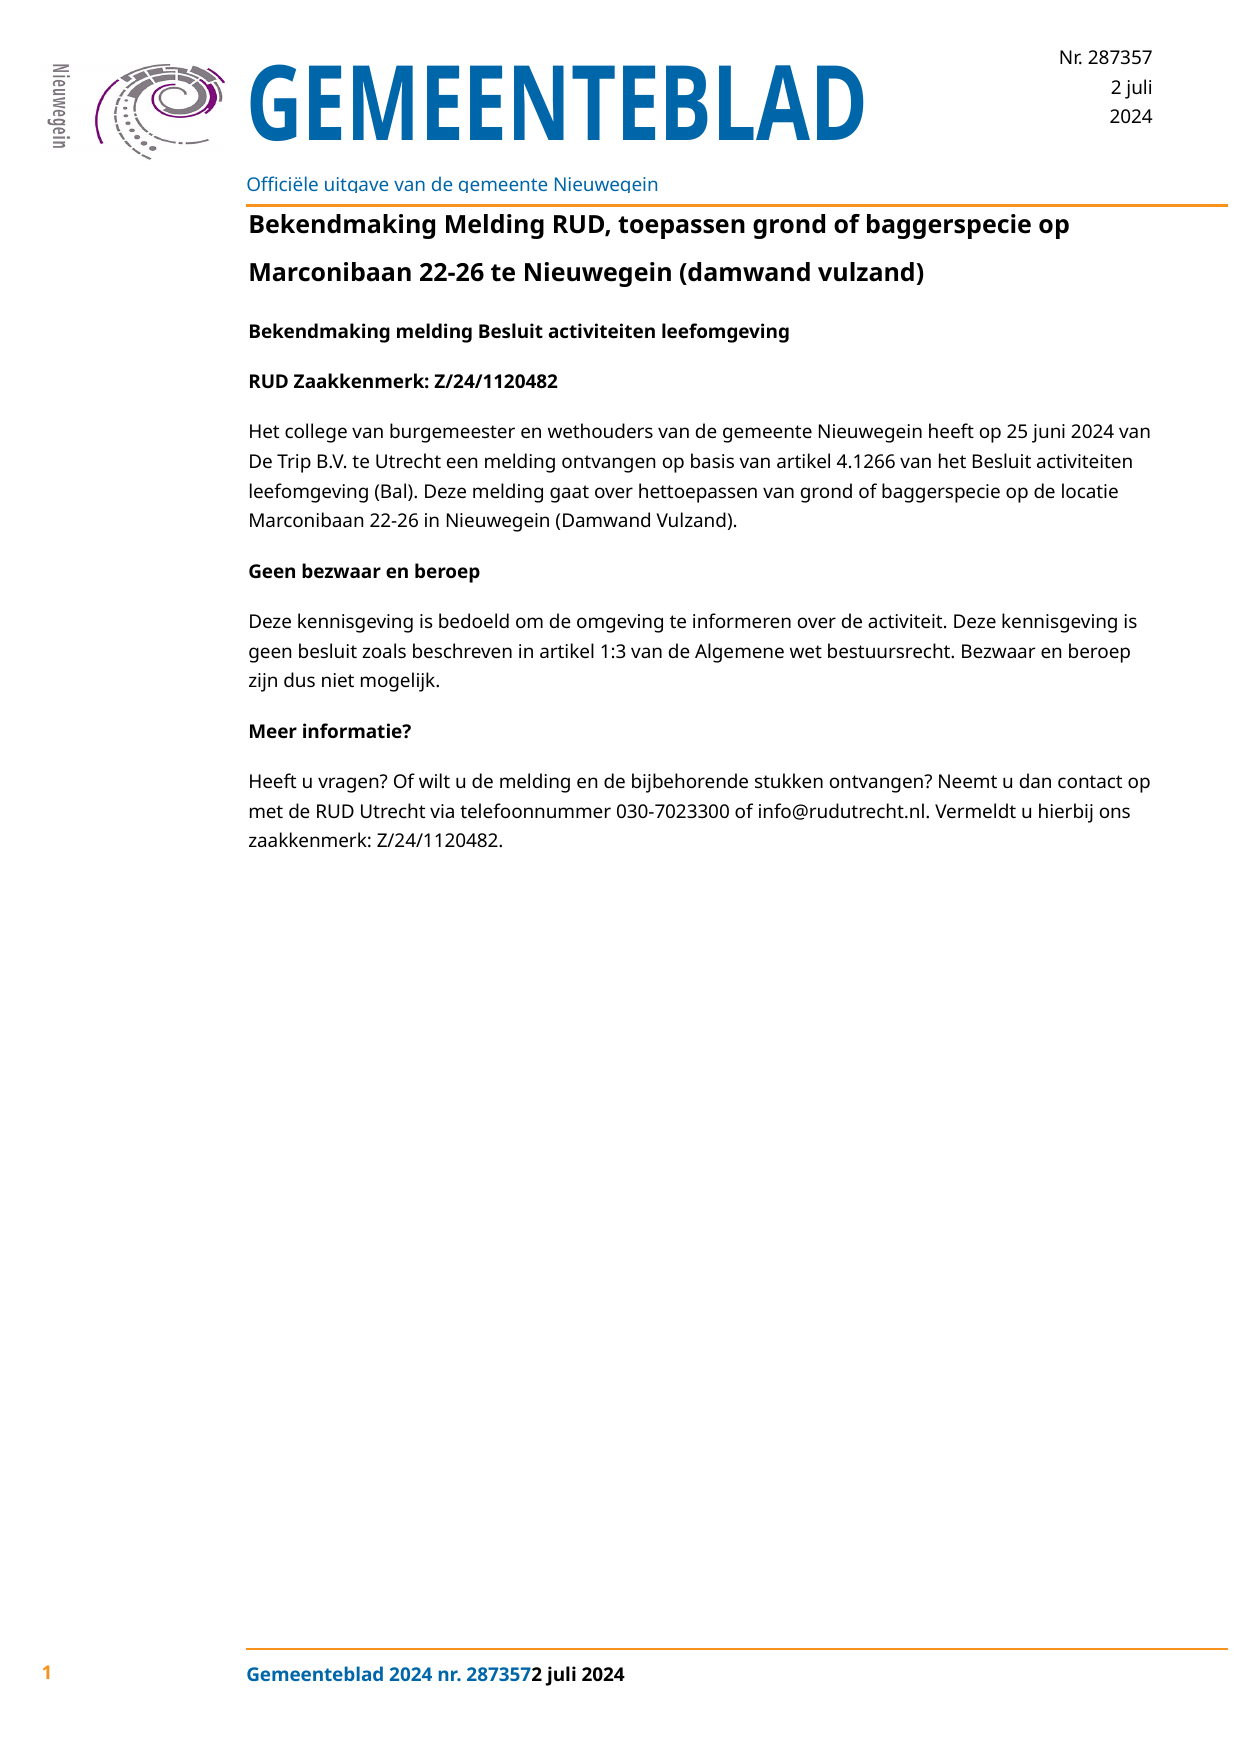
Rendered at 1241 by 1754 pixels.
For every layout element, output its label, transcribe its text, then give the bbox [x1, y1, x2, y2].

text Bekendmaking Melding RUD, toepassen grond of baggerspecie op Marconibaan 22-26 te Nieuwegein (damwand vulzand) [248, 207, 1152, 288]
text Heeft u vragen? Of wilt u de melding en de bijbehorende stukken ontvangen? Neemt u dan contact op met de RUD Utrecht via telefoonnummer 030-7023300 of info@rudutrecht.nl. Vermeldt u hierbij ons zaakkenmerk: Z/24/1120482. [248, 768, 1152, 853]
text Meer informatie? [248, 718, 1152, 744]
text Geen bezwaar en beroep [248, 558, 1152, 584]
text Deze kennisgeving is bedoeld om de omgeving te informeren over de activiteit. Deze kennisgeving is geen besluit zoals beschreven in artikel 1:3 van de Algemene wet bestuursrecht. Bezwaar en beroep zijn dus niet mogelijk. [248, 608, 1152, 693]
picture [41, 47, 231, 172]
text Het college van burgemeester en wethouders van de gemeente Nieuwegein heeft op 25 juni 2024 van De Trip B.V. te Utrecht een melding ontvangen op basis van artikel 4.1266 van het Besluit activiteiten leefomgeving (Bal). Deze melding gaat over hettoepassen van grond of baggerspecie op de locatie Marconibaan 22-26 in Nieuwegein (Damwand Vulzand). [248, 419, 1152, 533]
text Bekendmaking melding Besluit activiteiten leefomgeving [248, 318, 1152, 344]
text RUD Zaakkenmerk: Z/24/1120482 [248, 368, 1152, 394]
